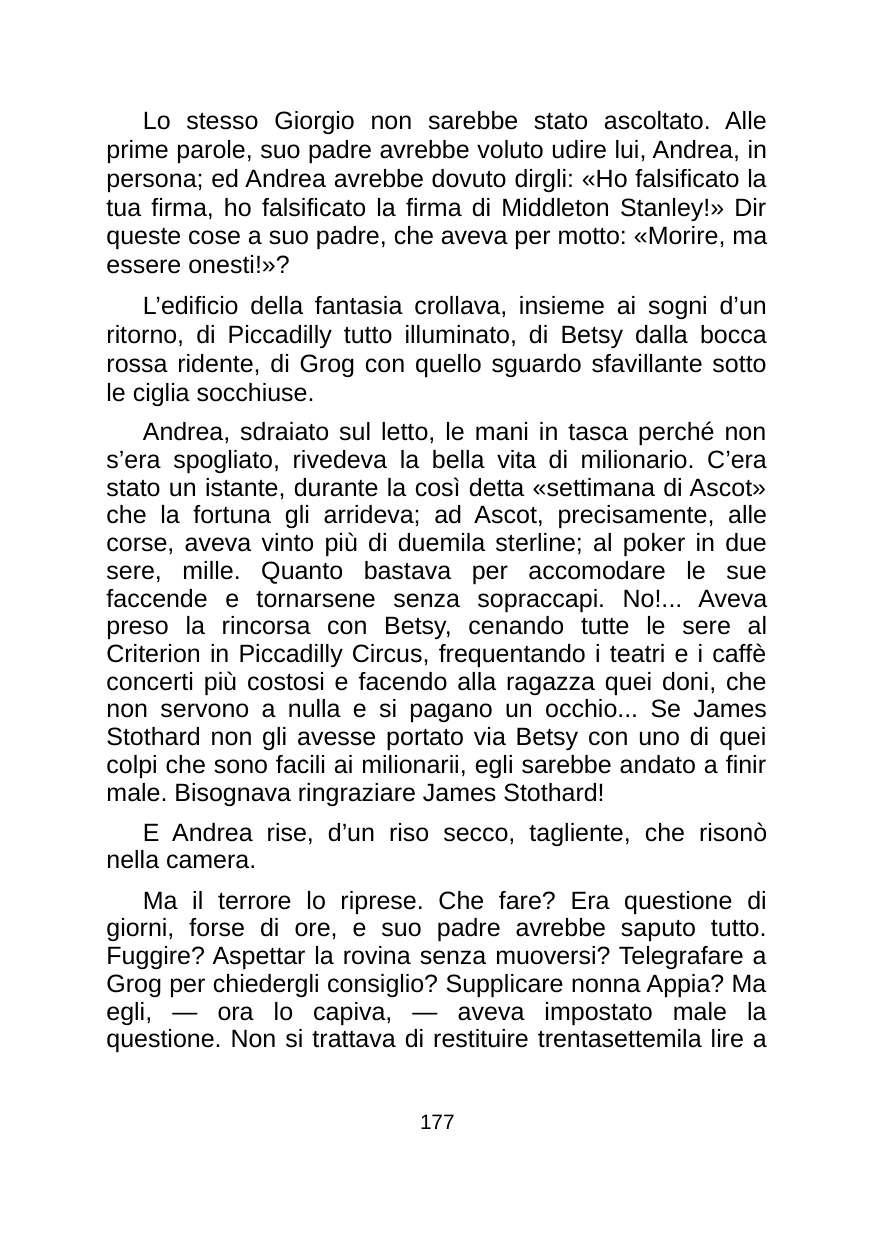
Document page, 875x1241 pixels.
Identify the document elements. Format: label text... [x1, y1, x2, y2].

text Andrea, sdraiato sul letto, le mani in tasca perché non s’era spogliato, rivedeva la bella vita di milionario. C’era stato un istante, durante la così detta «settimana di Ascot» che la fortuna gli arrideva; ad Ascot, precisamente, alle corse, aveva vinto più di duemila sterline; al poker in due sere, mille. Quanto bastava per accomodare le sue faccende e tornarsene senza sopraccapi. No!... Aveva preso la rincorsa con Betsy, cenando tutte le sere al Criterion in Piccadilly Circus, frequentando i teatri e i caffè concerti più costosi e facendo alla ragazza quei doni, che non servono a nulla e si pagano un occhio... Se James Stothard non gli avesse portato via Betsy con uno di quei colpi che sono facili ai milionarii, egli sarebbe andato a finir male. Bisognava ringraziare James Stothard! [106, 419, 768, 807]
text Ma il terrore lo riprese. Che fare? Era questione di giorni, forse di ore, e suo padre avrebbe saputo tutto. Fuggire? Aspettar la rovina senza muoversi? Telegrafare a Grog per chiedergli consiglio? Supplicare nonna Appia? Ma egli, — ora lo capiva, — aveva impostato male la questione. Non si trattava di restituire trentasettemila lire a [106, 887, 768, 1053]
text Lo stesso Giorgio non sarebbe stato ascoltato. Alle prime parole, suo padre avrebbe voluto udire lui, Andrea, in persona; ed Andrea avrebbe dovuto dirgli: «Ho falsificato la tua firma, ho falsificato la firma di Middleton Stanley!» Dir queste cose a suo padre, che aveva per motto: «Morire, ma essere onesti!»? [106, 106, 768, 279]
text L’edificio della fantasia crollava, insieme ai sogni d’un ritorno, di Piccadilly tutto illuminato, di Betsy dalla bocca rossa ridente, di Grog con quello sguardo sfavillante sotto le ciglia socchiuse. [106, 291, 768, 406]
text E Andrea rise, d’un riso secco, tagliente, che risonò nella camera. [106, 819, 768, 874]
